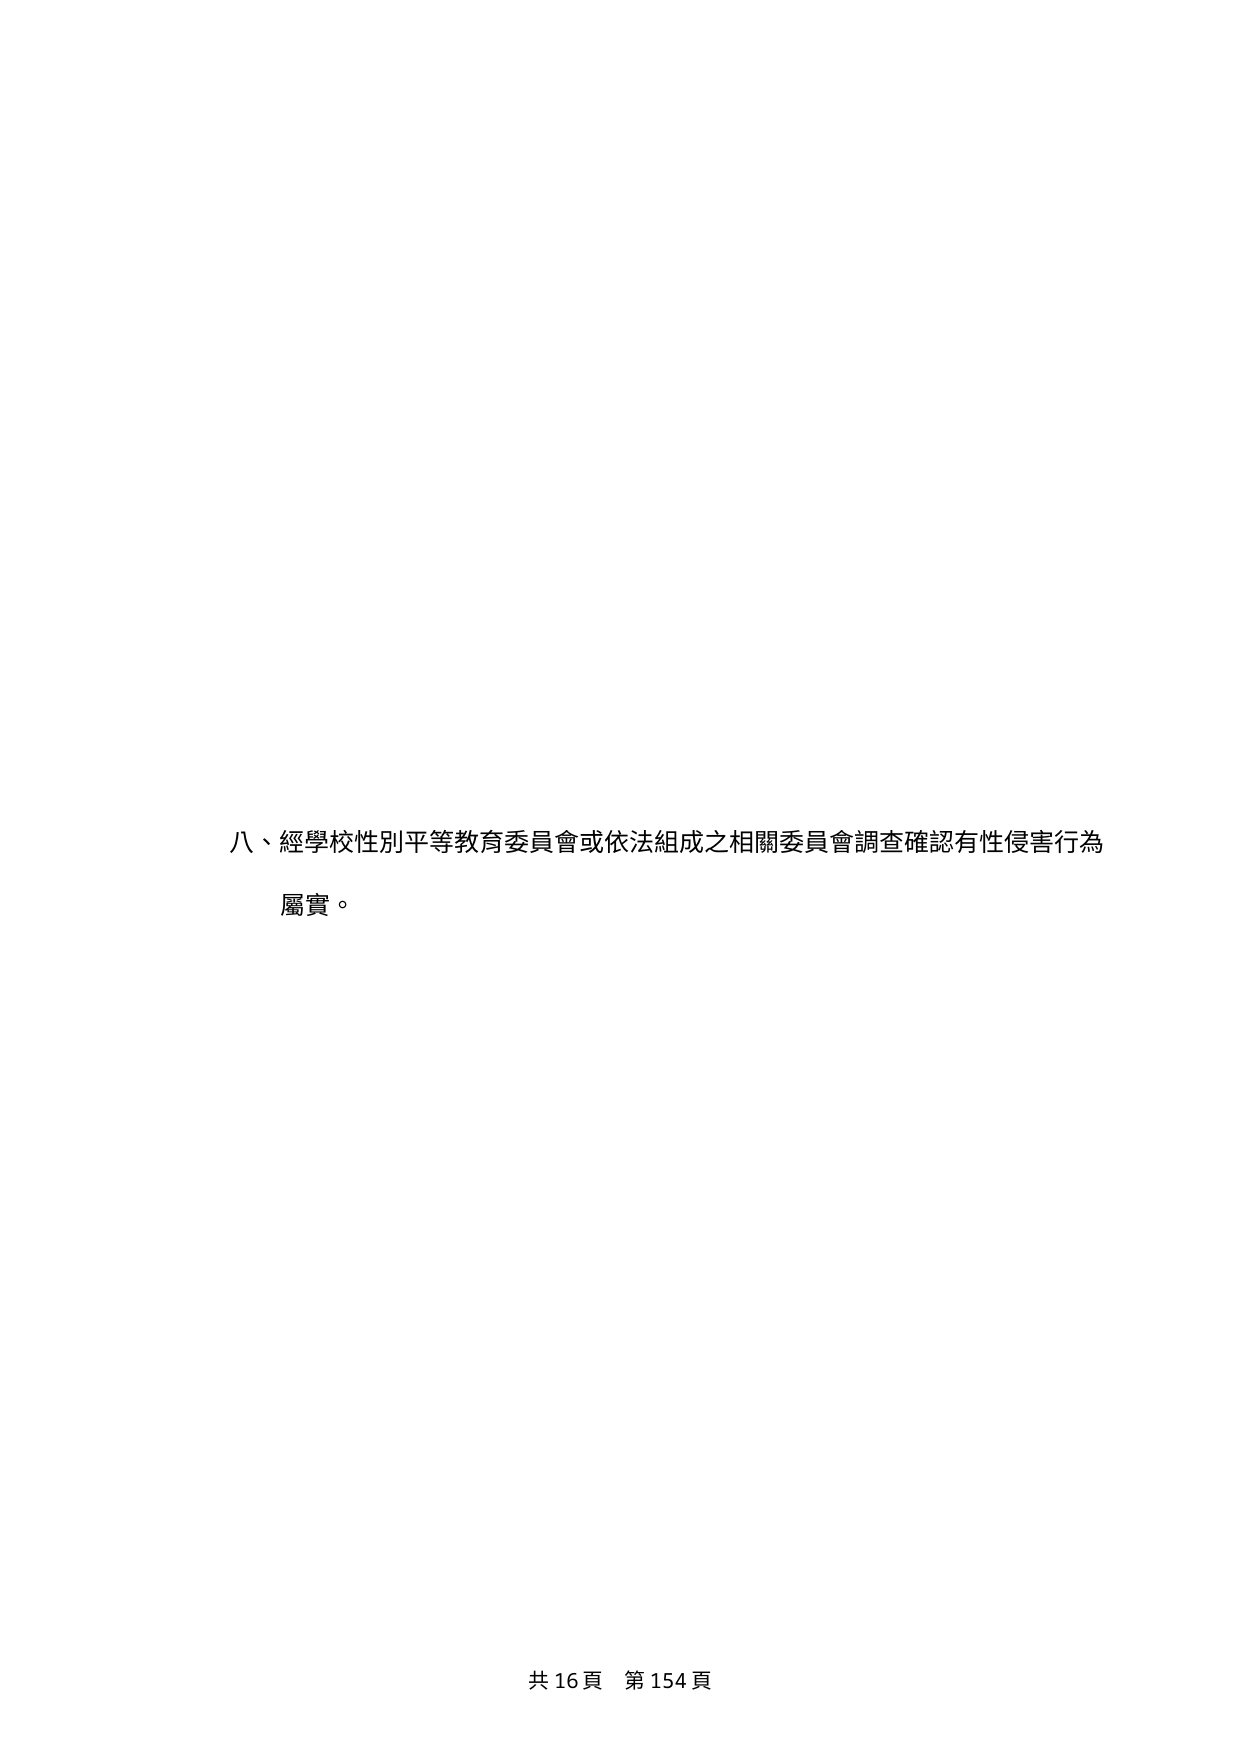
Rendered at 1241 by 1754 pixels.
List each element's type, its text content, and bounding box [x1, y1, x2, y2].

text 八、經學校性別平等教育委員會或依法組成之相關委員會調查確認有性侵害行為 屬實。 [229, 799, 1122, 924]
